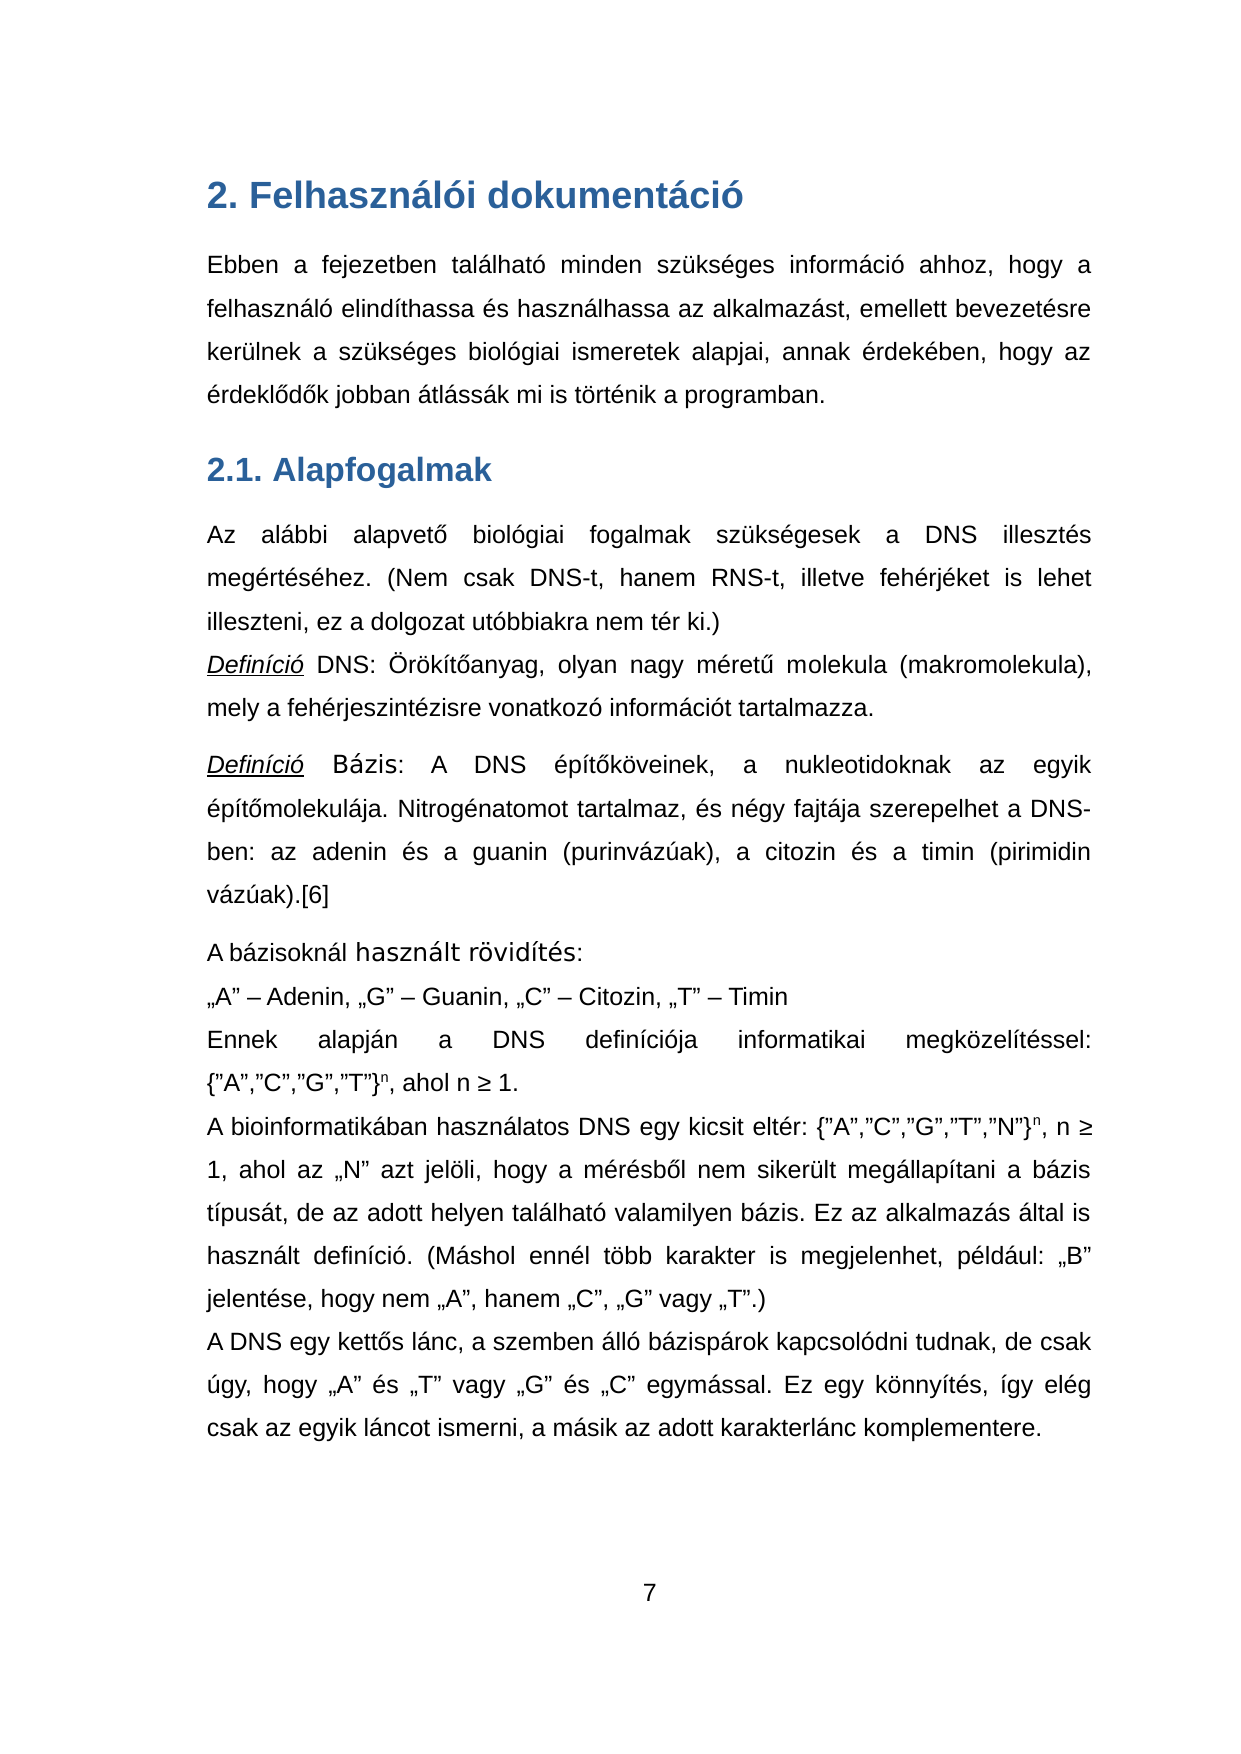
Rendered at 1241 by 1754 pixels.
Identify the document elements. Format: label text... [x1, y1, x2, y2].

text A bioinformatikában használatos DNS egy kicsit eltér: {”A”,”C”,”G”,”T”,”N”}n, n ≥ 1, ahol az „N” azt jelöli, hogy a mérésből nem sikerült megállapítani a bázis típusát, de az adott helyen található valamilyen bázis. Ez az alkalmazás által is használt definíció. (Máshol ennél több karakter is megjelenhet, például: „B” jelentése, hogy nem „A”, hanem „C”, „G” vagy „T”.) [207, 1112, 1093, 1313]
text Ebben a fejezetben található minden szükséges információ ahhoz, hogy a felhasználó elindíthassa és használhassa az alkalmazást, emellett bevezetésre kerülnek a szükséges biológiai ismeretek alapjai, annak érdekében, hogy az érdeklődők jobban átlássák mi is történik a programban. [207, 251, 1093, 409]
text Definíció DNS: Örökítőanyag, olyan nagy méretű molekula (makromolekula), mely a fehérjeszintézisre vonatkozó információt tartalmazza. [207, 649, 1093, 721]
text A DNS egy kettős lánc, a szemben álló bázispárok kapcsolódni tudnak, de csak úgy, hogy „A” és „T” vagy „G” és „C” egymással. Ez egy könnyítés, így elég csak az egyik láncot ismerni, a másik az adott karakterlánc komplementere. [207, 1327, 1093, 1442]
subtitle Alapfogalmak [207, 450, 1093, 488]
subtitle Felhasználói dokumentáció [207, 173, 1093, 216]
text A bázisoknál használt rövidítés: [207, 938, 1093, 967]
text Ennek alapján a DNS definíciója informatikai megközelítéssel: {”A”,”C”,”G”,”T”}n, ahol n ≥ 1. [207, 1025, 1093, 1097]
text „A” – Adenin, „G” – Guanin, „C” – Citozin, „T” – Timin [207, 982, 1093, 1011]
text Az alábbi alapvető biológiai fogalmak szükségesek a DNS illesztés megértéséhez. (Nem csak DNS-t, hanem RNS-t, illetve fehérjéket is lehet illeszteni, ez a dolgozat utóbbiakra nem tér ki.) [207, 520, 1093, 635]
text Definíció Bázis: A DNS építőköveinek, a nukleotidoknak az egyik építőmolekulája. Nitrogénatomot tartalmaz, és négy fajtája szerepelhet a DNS-ben: az adenin és a guanin (purinvázúak), a citozin és a timin (pirimidin vázúak).[6] [207, 750, 1093, 909]
